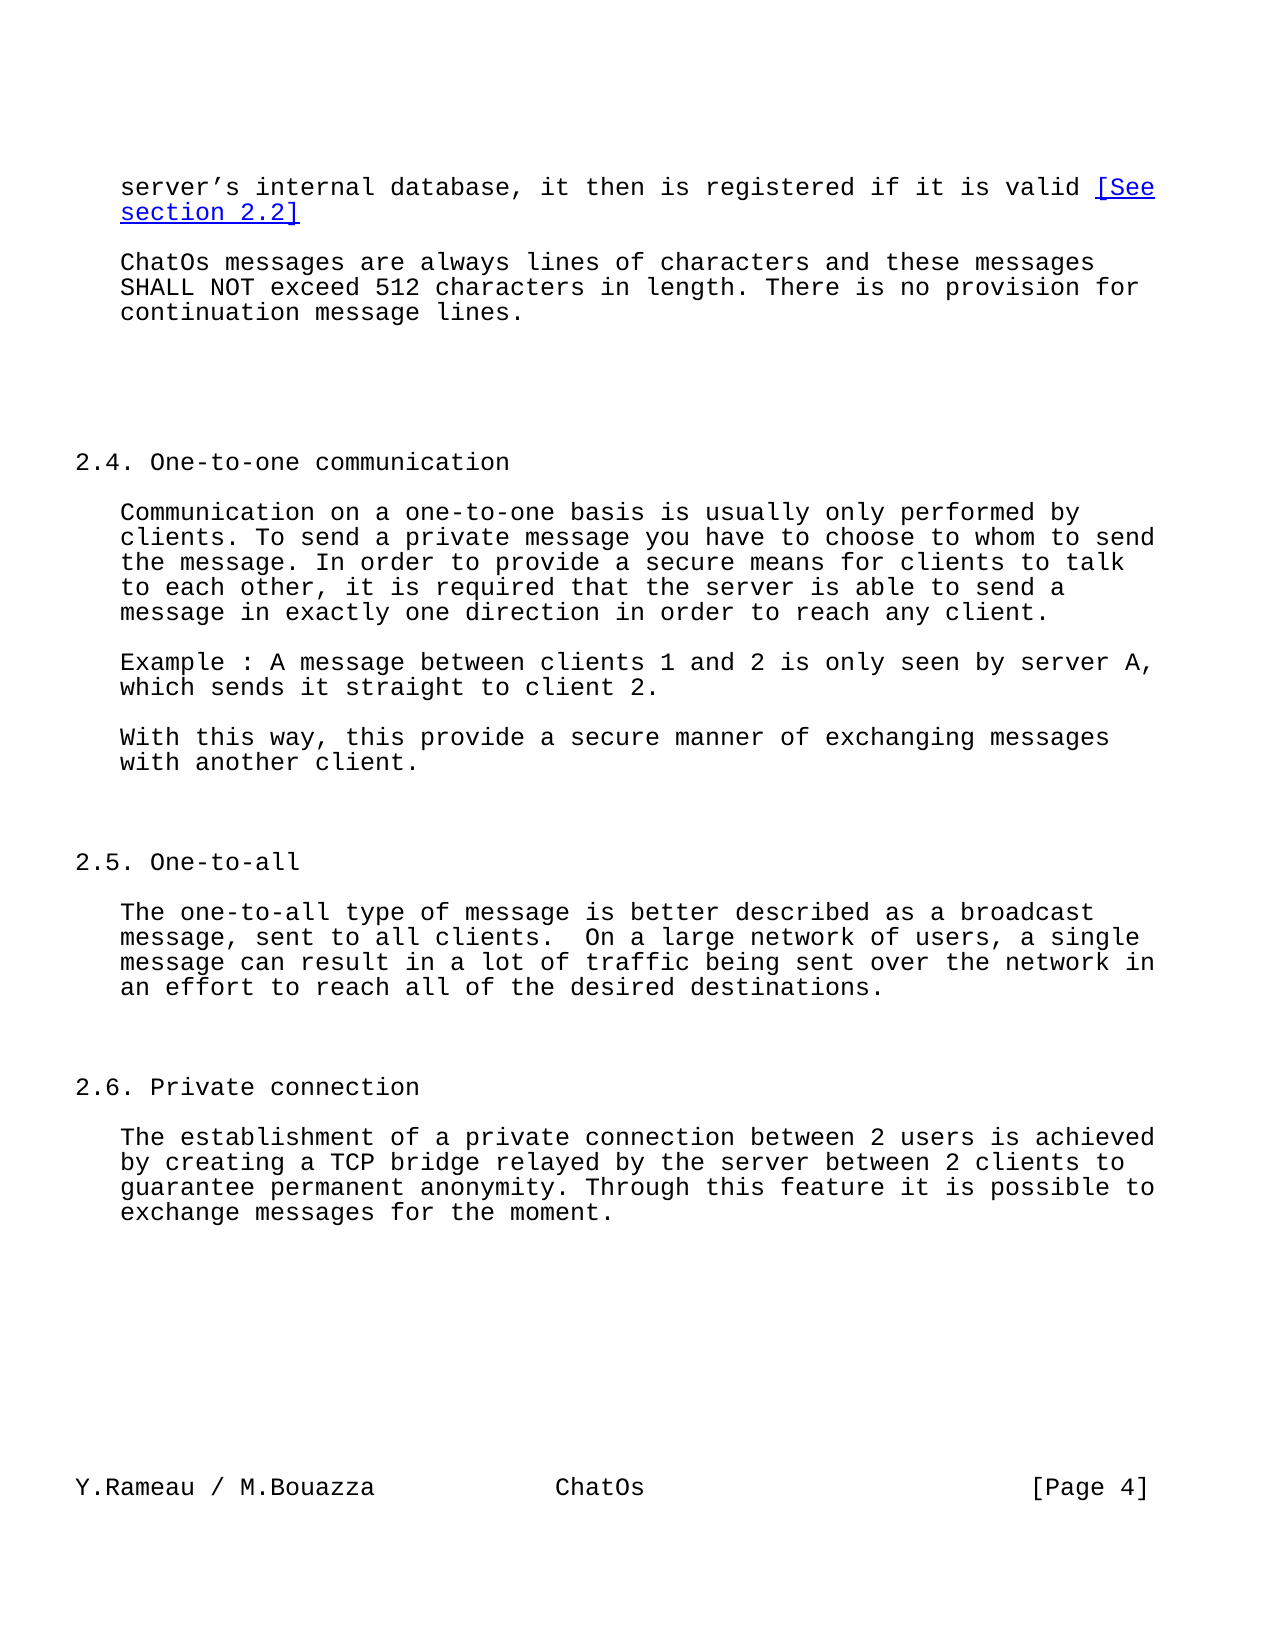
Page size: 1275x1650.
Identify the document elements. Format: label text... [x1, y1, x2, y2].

subtitle 2.6. Private connection [75, 1075, 1155, 1100]
text With this way, this provide a secure manner of exchanging messages with another client. [120, 725, 1155, 775]
subtitle One-to-all [75, 850, 1155, 875]
text server’s internal database, it then is registered if it is valid [See section 2.2] [120, 175, 1155, 225]
text The establishment of a private connection between 2 users is achieved by creating a TCP bridge relayed by the server between 2 clients to guarantee permanent anonymity. Through this feature it is possible to exchange messages for the moment. [75, 1125, 1155, 1225]
text Communication on a one-to-one basis is usually only performed by clients. To send a private message you have to choose to whom to send the message. In order to provide a secure means for clients to talk to each other, it is required that the server is able to send a message in exactly one direction in order to reach any client. [120, 500, 1155, 625]
subtitle One-to-one communication [75, 450, 1155, 475]
text Example : A message between clients 1 and 2 is only seen by server A, which sends it straight to client 2. [120, 650, 1155, 700]
text The one-to-all type of message is better described as a broadcast message, sent to all clients. On a large network of users, a single message can result in a lot of traffic being sent over the network in an effort to reach all of the desired destinations. [120, 900, 1155, 1000]
text ChatOs messages are always lines of characters and these messages SHALL NOT exceed 512 characters in length. There is no provision for continuation message lines. [120, 250, 1155, 325]
